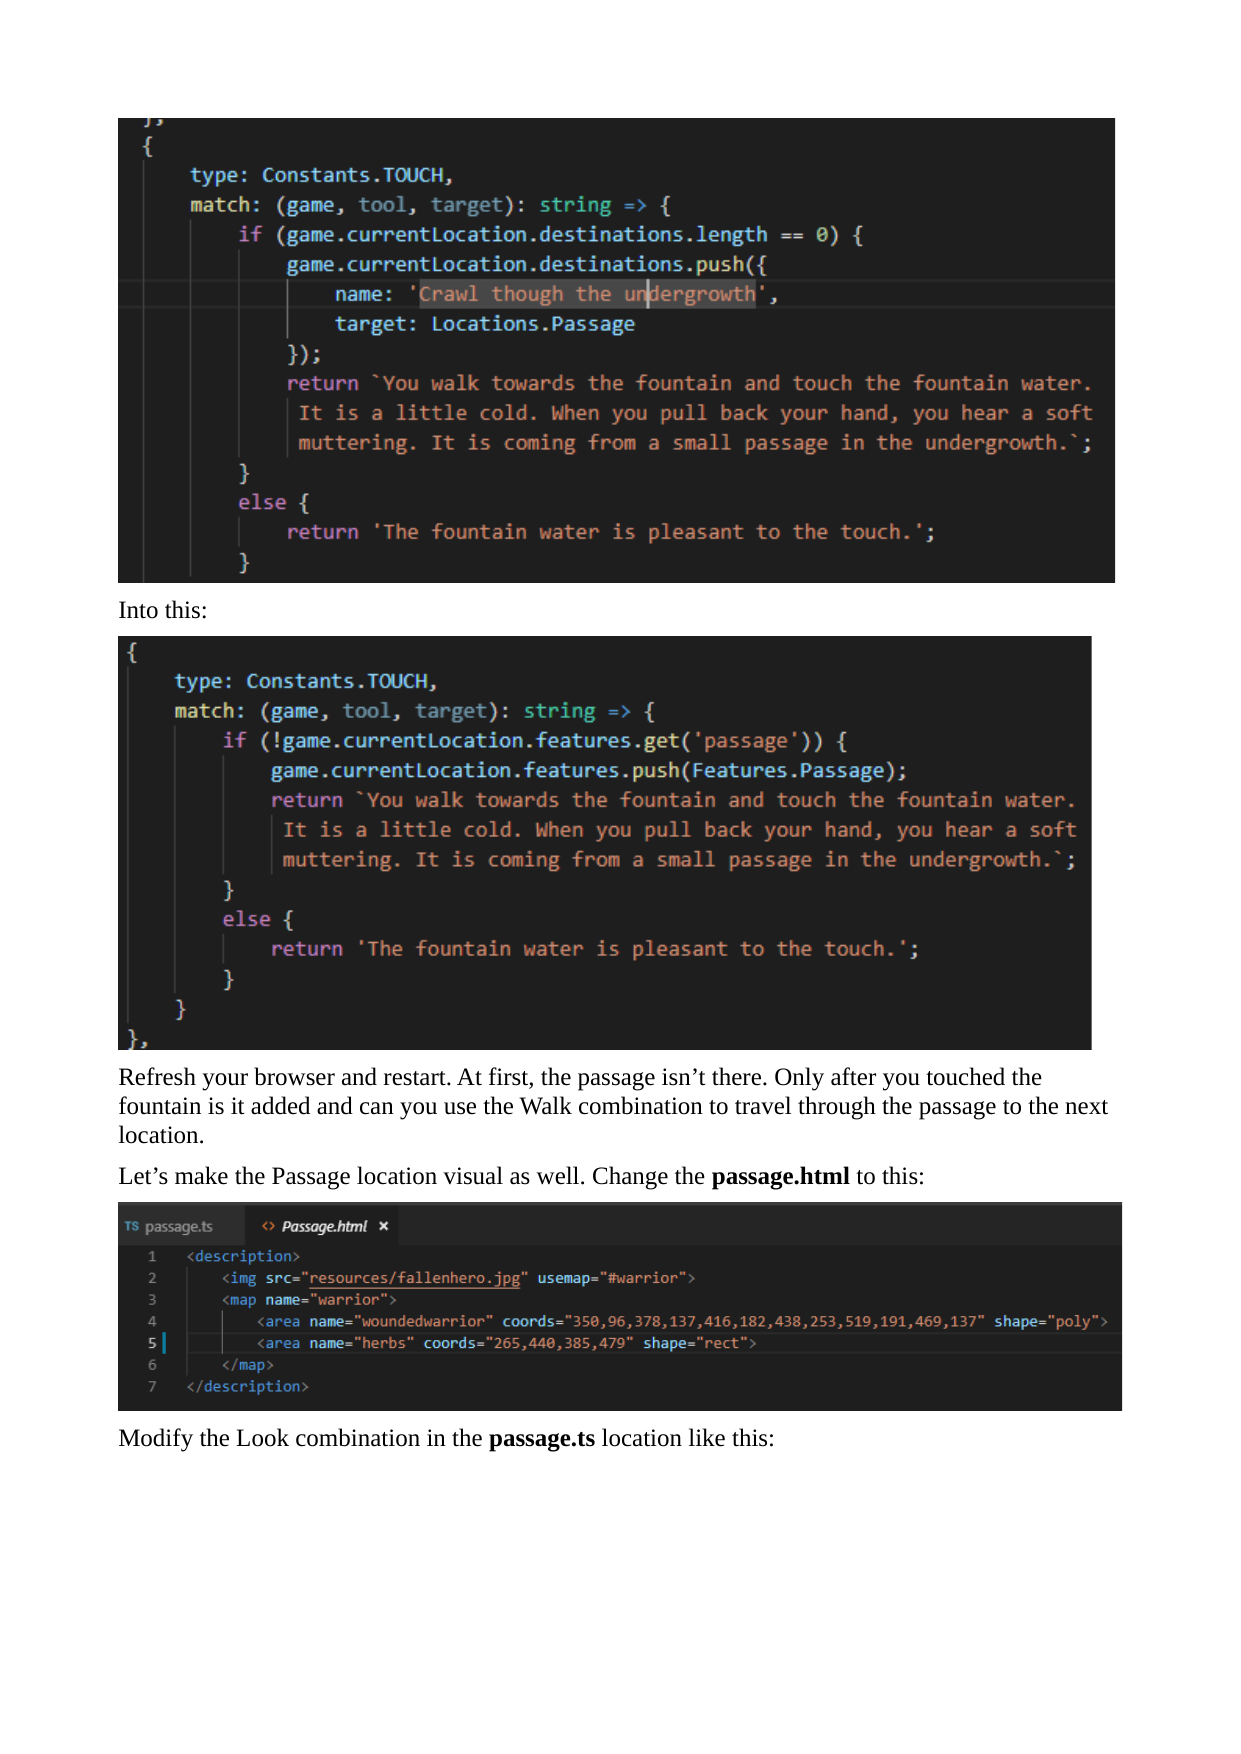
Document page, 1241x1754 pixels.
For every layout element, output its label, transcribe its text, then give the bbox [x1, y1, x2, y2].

text Modify the Look combination in the passage.ts location like this: [118, 1423, 1122, 1452]
text Let’s make the Passage location visual as well. Change the passage.html to this: [118, 1161, 1122, 1190]
text Refresh your browser and restart. At first, the passage isn’t there. Only after you touched the fountain is it added and can you use the Walk combination to travel through the passage to the next location. [118, 1062, 1122, 1149]
text Into this: [118, 595, 1122, 623]
